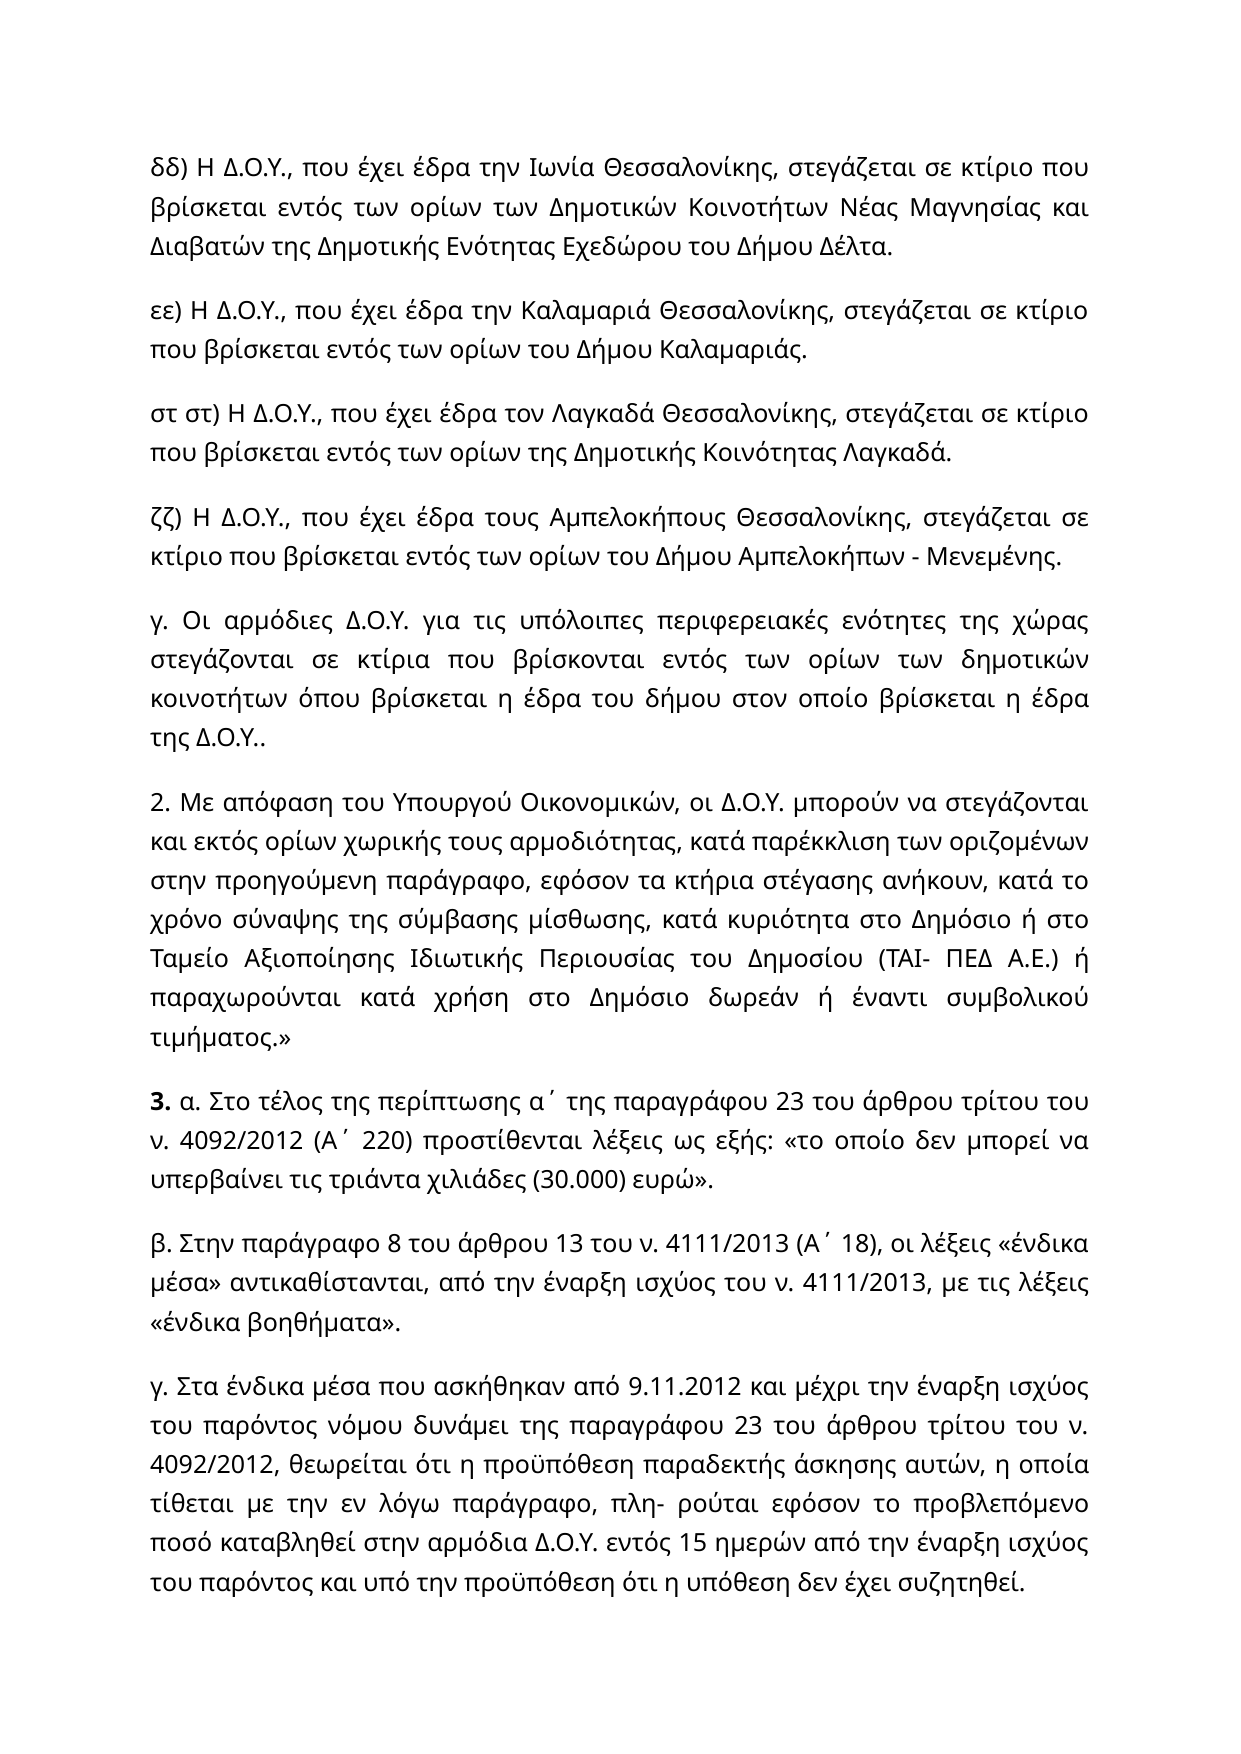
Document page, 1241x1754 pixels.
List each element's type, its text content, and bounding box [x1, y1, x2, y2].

text εε) Η Δ.Ο.Υ., που έχει έδρα την Καλαμαριά Θεσσαλονίκης, στεγάζεται σε κτίριο που βρίσκεται εντός των ορίων του Δήμου Καλαμαριάς. [150, 292, 1090, 366]
text β. Στην παράγραφο 8 του άρθρου 13 του ν. 4111/2013 (Α΄ 18), οι λέξεις «ένδικα μέσα» αντικαθίστανται, από την έναρξη ισχύος του ν. 4111/2013, με τις λέξεις «ένδικα βοηθήματα». [150, 1226, 1090, 1338]
text δδ) Η Δ.Ο.Υ., που έχει έδρα την Ιωνία Θεσσαλονίκης, στεγάζεται σε κτίριο που βρίσκεται εντός των ορίων των Δημοτικών Κοινοτήτων Νέας Μαγνησίας και Διαβατών της Δημοτικής Ενότητας Εχεδώρου του Δήμου Δέλτα. [150, 150, 1090, 262]
text γ. Οι αρμόδιες Δ.Ο.Υ. για τις υπόλοιπες περιφερειακές ενότητες της χώρας στεγάζονται σε κτίρια που βρίσκονται εντός των ορίων των δημοτικών κοινοτήτων όπου βρίσκεται η έδρα του δήμου στον οποίο βρίσκεται η έδρα της Δ.Ο.Υ.. [150, 602, 1090, 754]
text γ. Στα ένδικα μέσα που ασκήθηκαν από 9.11.2012 και μέχρι την έναρξη ισχύος του παρόντος νόμου δυνάμει της παραγράφου 23 του άρθρου τρίτου του ν. 4092/2012, θεωρείται ότι η προϋπόθεση παραδεκτής άσκησης αυτών, η οποία τίθεται με την εν λόγω παράγραφο, πλη- ρούται εφόσον το προβλεπόμενο ποσό καταβληθεί στην αρμόδια Δ.Ο.Υ. εντός 15 ημερών από την έναρξη ισχύος του παρόντος και υπό την προϋπόθεση ότι η υπόθεση δεν έχει συζητηθεί. [150, 1368, 1090, 1598]
text ζζ) Η Δ.Ο.Υ., που έχει έδρα τους Αμπελοκήπους Θεσσαλονίκης, στεγάζεται σε κτίριο που βρίσκεται εντός των ορίων του Δήμου Αμπελοκήπων - Μενεμένης. [150, 499, 1090, 572]
text στ στ) Η Δ.Ο.Υ., που έχει έδρα τον Λαγκαδά Θεσσαλονίκης, στεγάζεται σε κτίριο που βρίσκεται εντός των ορίων της Δημοτικής Κοινότητας Λαγκαδά. [150, 396, 1090, 469]
text 3. α. Στο τέλος της περίπτωσης α΄ της παραγράφου 23 του άρθρου τρίτου του ν. 4092/2012 (Α΄ 220) προστίθενται λέξεις ως εξής: «το οποίο δεν μπορεί να υπερβαίνει τις τριάντα χιλιάδες (30.000) ευρώ». [150, 1083, 1090, 1196]
text 2. Με απόφαση του Υπουργού Οικονομικών, οι Δ.Ο.Υ. μπορούν να στεγάζονται και εκτός ορίων χωρικής τους αρμοδιότητας, κατά παρέκκλιση των οριζομένων στην προηγούμενη παράγραφο, εφόσον τα κτήρια στέγασης ανήκουν, κατά το χρόνο σύναψης της σύμβασης μίσθωσης, κατά κυριότητα στο Δημόσιο ή στο Ταμείο Αξιοποίησης Ιδιωτικής Περιουσίας του Δημοσίου (ΤΑΙ- ΠΕΔ Α.Ε.) ή παραχωρούνται κατά χρήση στο Δημόσιο δωρεάν ή έναντι συμβολικού τιμήματος.» [150, 784, 1090, 1053]
